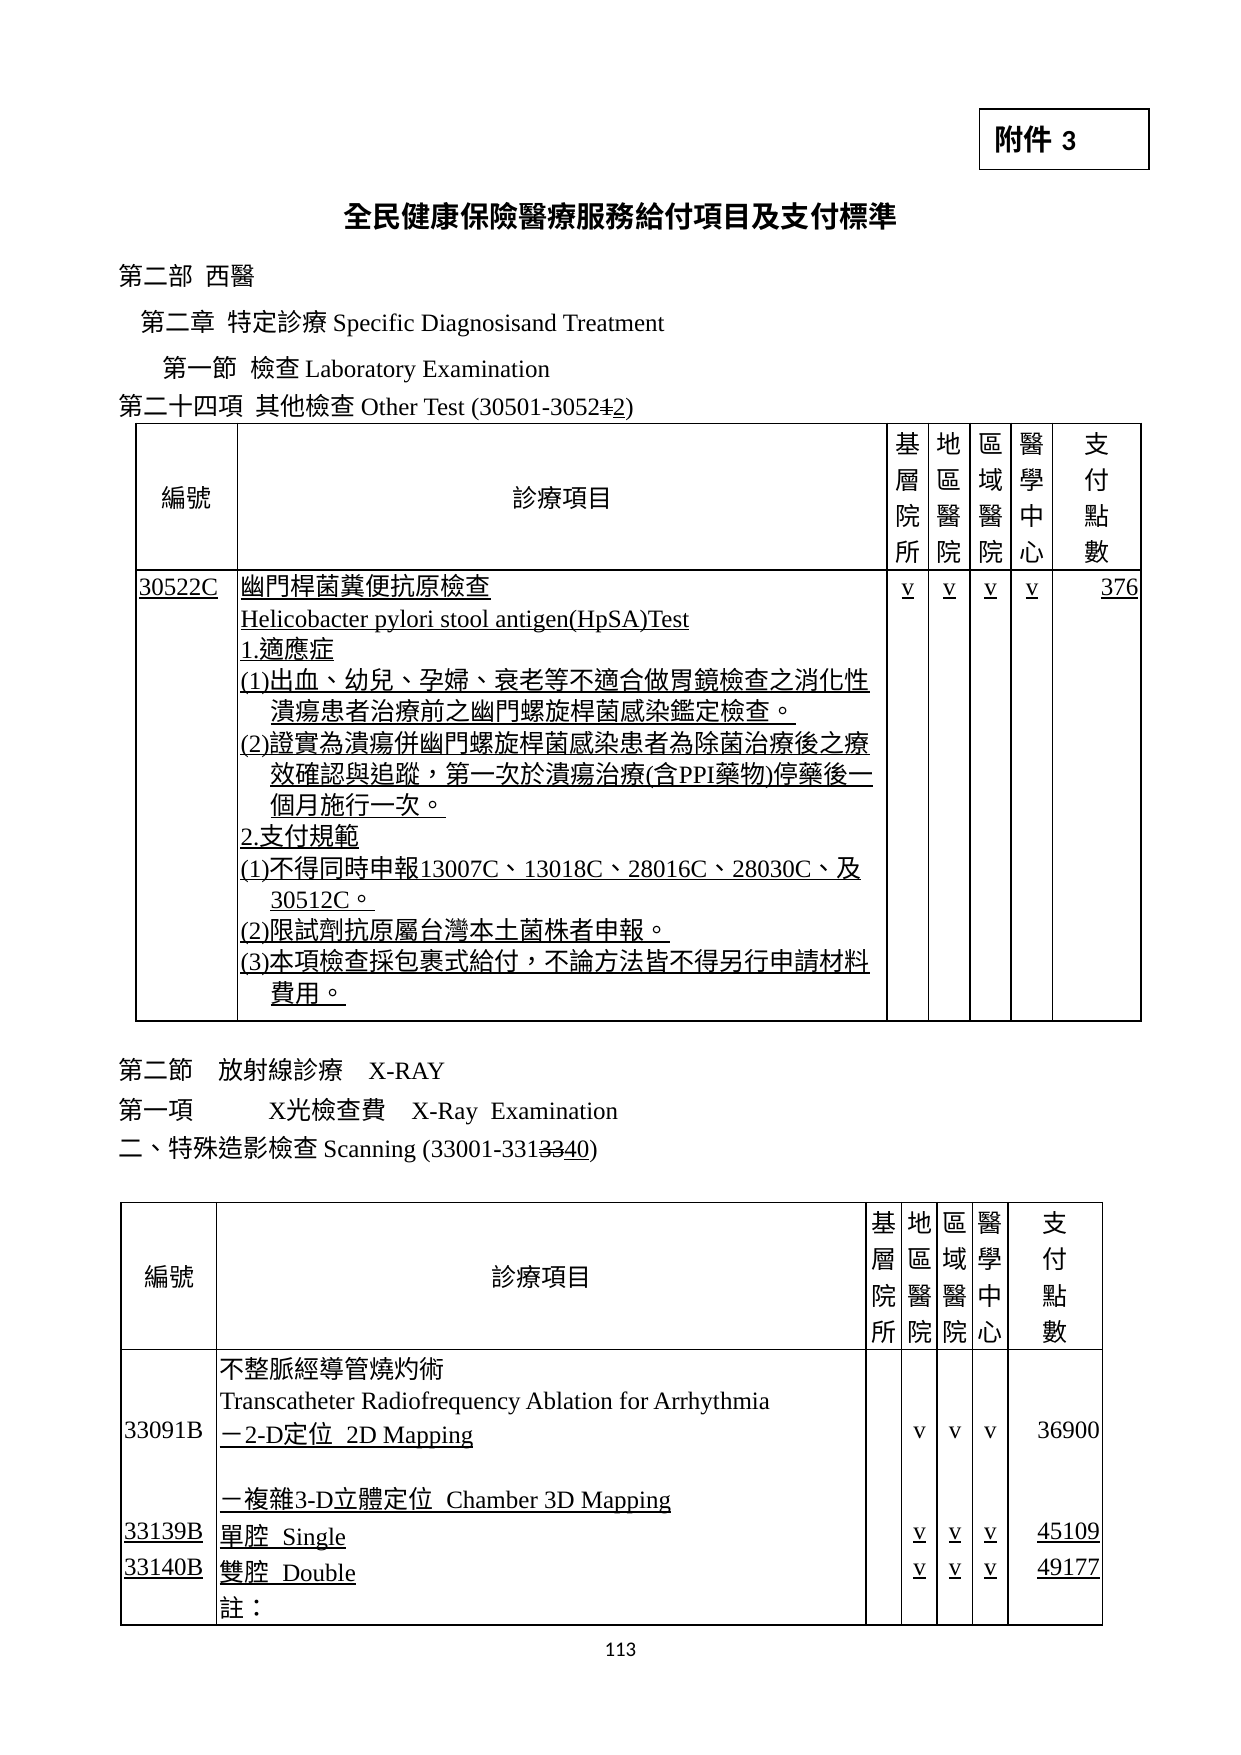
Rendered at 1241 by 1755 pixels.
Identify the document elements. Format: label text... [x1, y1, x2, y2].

table_cell [867, 1516, 901, 1552]
table_cell [122, 1480, 216, 1516]
table_cell 註： [217, 1589, 865, 1624]
table_cell v [902, 1415, 936, 1451]
table_cell [902, 1480, 936, 1516]
text 第一項 X光檢查費 X-Ray Examination [118, 1086, 1122, 1128]
table_cell [1009, 1589, 1102, 1624]
table_cell 單腔 Single [217, 1516, 865, 1552]
table_header 支 付 點 數 [1009, 1203, 1102, 1348]
table_cell [973, 1589, 1007, 1624]
table_cell [902, 1350, 936, 1415]
table_header 區 域 醫 院 [938, 1203, 972, 1348]
text 第二十四項 其他檢查Other Test (30501-305212) [118, 386, 1122, 423]
table_cell v [973, 1415, 1007, 1451]
table_header 醫 學 中 心 [973, 1203, 1007, 1348]
table_header 編號 [137, 424, 237, 569]
table_cell [122, 1350, 216, 1415]
text 第二部 西醫 [118, 249, 1122, 295]
table_cell v [938, 1553, 972, 1589]
table_header 地 區 醫 院 [902, 1203, 936, 1348]
table_cell 雙腔 Double [217, 1553, 865, 1589]
table_header 支 付 點 數 [1053, 424, 1140, 569]
table_cell [1009, 1451, 1102, 1480]
table_cell v [902, 1516, 936, 1552]
table_cell 不整脈經導管燒灼術 Transcatheter Radiofrequency Ablation for Arrhythmia [217, 1350, 865, 1415]
table_header 基 層 院 所 [888, 424, 928, 569]
table_cell [867, 1553, 901, 1589]
table_cell 33091B [122, 1415, 216, 1451]
table_cell 33140B [122, 1553, 216, 1589]
table_cell [938, 1589, 972, 1624]
table_cell －複雜3-D立體定位 Chamber 3D Mapping [217, 1480, 865, 1516]
table_header 醫 學 中 心 [1012, 424, 1052, 569]
table_header 診療項目 [217, 1203, 865, 1348]
table_cell v [888, 571, 928, 1020]
table_cell v [973, 1516, 1007, 1552]
table_cell [122, 1589, 216, 1624]
table_cell [973, 1350, 1007, 1415]
table_cell [1009, 1480, 1102, 1516]
table_cell v [938, 1415, 972, 1451]
text 第二節 放射線診療 X-RAY [118, 1050, 1122, 1086]
table_cell 45109 [1009, 1516, 1102, 1552]
table_cell v [973, 1553, 1007, 1589]
table_cell [902, 1451, 936, 1480]
table_cell [938, 1451, 972, 1480]
table_cell －2-D定位 2D Mapping [217, 1415, 865, 1451]
table_cell v [971, 571, 1010, 1020]
table_cell [217, 1451, 865, 1480]
table_header 地 區 醫 院 [929, 424, 969, 569]
table_cell [867, 1350, 901, 1415]
text 第一節 檢查Laboratory Examination [118, 341, 1122, 386]
table_header 基 層 院 所 [867, 1203, 901, 1348]
table_cell v [929, 571, 969, 1020]
table_cell [938, 1480, 972, 1516]
table_cell [973, 1451, 1007, 1480]
table_cell v [902, 1553, 936, 1589]
table_cell [867, 1480, 901, 1516]
table_cell 49177 [1009, 1553, 1102, 1589]
table_cell 30522C [137, 571, 237, 1020]
table_cell [973, 1480, 1007, 1516]
table_cell [1009, 1350, 1102, 1415]
table_cell 36900 [1009, 1415, 1102, 1451]
table_cell [902, 1589, 936, 1624]
table_cell 376 [1053, 571, 1140, 1020]
text 二、特殊造影檢查Scanning (33001-3313340) [118, 1128, 1122, 1164]
table_cell 幽門桿菌糞便抗原檢查 Helicobacter pylori stool antigen(HpSA)Test 1.適應症 (1)出血、幼兒、孕婦、衰老等不適合做胃鏡檢查之消化性潰瘍患者治療前之幽門螺旋桿菌感染鑑定檢查。 (2)證實為潰瘍併幽門螺旋桿菌感染患者為除菌治療後之療效確認與追蹤，第一次於潰瘍治療(含PPI藥物)停藥後一個月施行一次。 2.支付規範 (1)不得同時申報13007C、13018C、28016C、28030C、及30512C。 (2)限試劑抗原屬台灣本土菌株者申報。 (3)本項檢查採包裹式給付，不論方法皆不得另行申請材料費用。 [238, 571, 886, 1020]
table_cell [938, 1350, 972, 1415]
table_cell v [938, 1516, 972, 1552]
text 全民健康保險醫療服務給付項目及支付標準 [118, 194, 1122, 236]
table_header 區 域 醫 院 [971, 424, 1010, 569]
table_cell v [1012, 571, 1052, 1020]
table_cell [122, 1451, 216, 1480]
table_cell [867, 1451, 901, 1480]
table_cell [867, 1415, 901, 1451]
table_cell [867, 1589, 901, 1624]
text 第二章 特定診療Specific Diagnosisand Treatment [118, 295, 1122, 341]
table_cell 33139B [122, 1516, 216, 1552]
table_header 編號 [122, 1203, 216, 1348]
table_header 診療項目 [238, 424, 886, 569]
